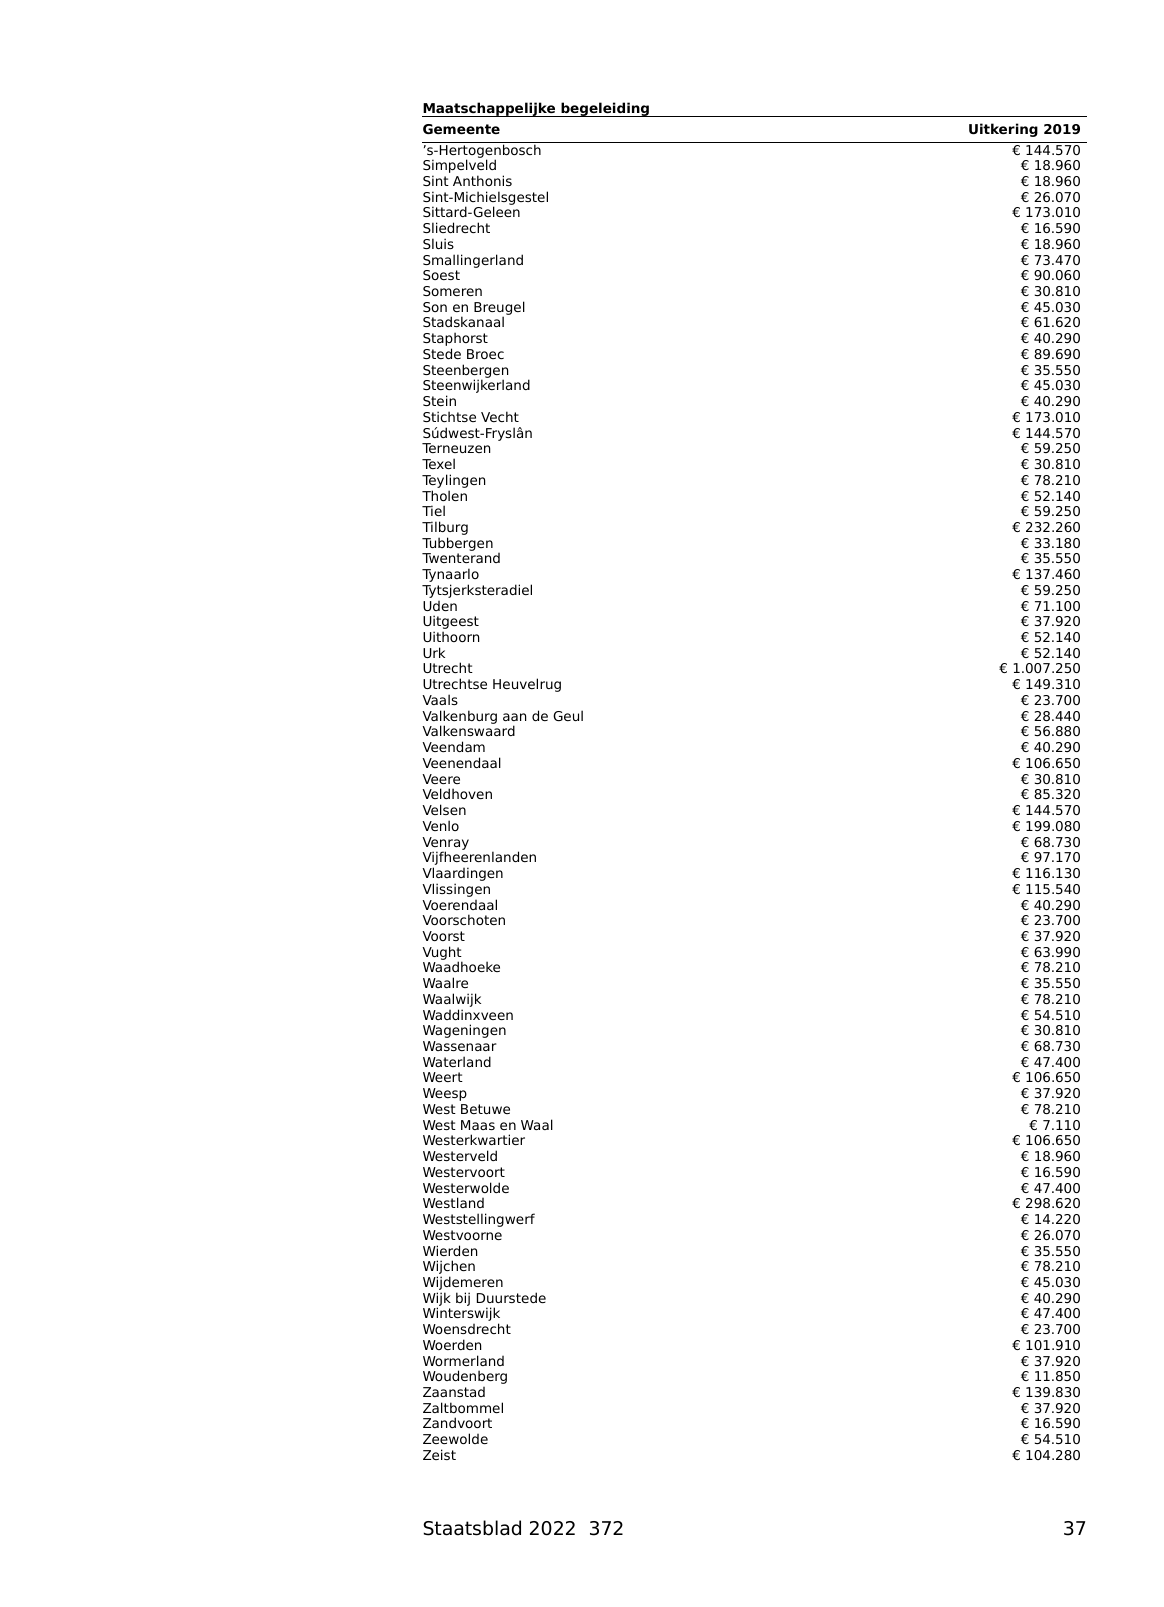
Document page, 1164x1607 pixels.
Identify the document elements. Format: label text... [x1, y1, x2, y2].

table_cell € 40.290 [847, 394, 1087, 410]
table_cell € 56.880 [847, 724, 1087, 740]
table_cell West Betuwe [422, 1102, 847, 1117]
table_cell € 26.070 [847, 1228, 1087, 1243]
table_cell Velsen [422, 803, 847, 819]
table_cell Woerden [422, 1338, 847, 1353]
table_cell Westerveld [422, 1149, 847, 1165]
table_cell Son en Breugel [422, 300, 847, 315]
table_cell Steenbergen [422, 363, 847, 378]
table_cell € 16.590 [847, 221, 1087, 237]
table_cell Teylingen [422, 473, 847, 488]
table_cell € 52.140 [847, 646, 1087, 661]
table_cell € 298.620 [847, 1196, 1087, 1212]
table_cell € 116.130 [847, 866, 1087, 882]
table_cell Valkenswaard [422, 724, 847, 740]
table_cell € 78.210 [847, 1259, 1087, 1275]
table_cell Zandvoort [422, 1416, 847, 1432]
table_cell Wormerland [422, 1354, 847, 1369]
table_cell Terneuzen [422, 441, 847, 457]
table_cell € 40.290 [847, 331, 1087, 347]
table_cell € 40.290 [847, 897, 1087, 913]
table_cell € 23.700 [847, 1322, 1087, 1338]
table_cell € 78.210 [847, 473, 1087, 488]
table_cell € 78.210 [847, 992, 1087, 1007]
table_cell Simpelveld [422, 158, 847, 174]
table_cell € 89.690 [847, 347, 1087, 362]
table_cell Venlo [422, 819, 847, 834]
table_cell Woensdrecht [422, 1322, 847, 1338]
table_cell Sluis [422, 237, 847, 252]
table_cell € 16.590 [847, 1165, 1087, 1180]
table_cell € 52.140 [847, 488, 1087, 504]
table_cell € 97.170 [847, 850, 1087, 866]
table_cell Veendam [422, 740, 847, 756]
table_cell Stichtse Vecht [422, 410, 847, 425]
table_cell Zeewolde [422, 1432, 847, 1448]
table_cell Súdwest-Fryslân [422, 425, 847, 441]
table_cell Tubbergen [422, 536, 847, 551]
table_cell € 30.810 [847, 771, 1087, 787]
table_cell € 68.730 [847, 834, 1087, 850]
table_cell € 173.010 [847, 410, 1087, 425]
table_cell Wierden [422, 1243, 847, 1259]
table_cell Uithoorn [422, 630, 847, 646]
table_cell Westvoorne [422, 1228, 847, 1243]
table_cell € 11.850 [847, 1369, 1087, 1385]
table_cell € 45.030 [847, 1275, 1087, 1291]
table_cell Someren [422, 284, 847, 299]
table_cell Waddinxveen [422, 1008, 847, 1023]
table_cell Vught [422, 945, 847, 960]
table_cell Staphorst [422, 331, 847, 347]
table_cell € 54.510 [847, 1008, 1087, 1023]
table_cell Weststellingwerf [422, 1212, 847, 1228]
table_cell € 16.590 [847, 1416, 1087, 1432]
table_cell € 37.920 [847, 929, 1087, 944]
table_cell € 52.140 [847, 630, 1087, 646]
table_cell Weesp [422, 1086, 847, 1102]
table_cell € 47.400 [847, 1055, 1087, 1070]
table_cell Winterswijk [422, 1306, 847, 1322]
table_cell € 144.570 [847, 143, 1087, 158]
table_cell € 45.030 [847, 300, 1087, 315]
table_cell Tiel [422, 504, 847, 520]
table_cell Stede Broec [422, 347, 847, 362]
table_cell € 90.060 [847, 268, 1087, 284]
table_cell West Maas en Waal [422, 1118, 847, 1133]
table_cell € 18.960 [847, 1149, 1087, 1165]
table_cell Steenwijkerland [422, 378, 847, 394]
table_cell € 73.470 [847, 253, 1087, 268]
table_cell € 35.550 [847, 976, 1087, 992]
table_cell € 37.920 [847, 1401, 1087, 1416]
table_cell € 30.810 [847, 284, 1087, 299]
table_cell Waalwijk [422, 992, 847, 1007]
table_cell Wassenaar [422, 1039, 847, 1054]
table_cell € 18.960 [847, 158, 1087, 174]
table_cell € 137.460 [847, 567, 1087, 583]
table_cell € 45.030 [847, 378, 1087, 394]
table_cell Westland [422, 1196, 847, 1212]
table_cell € 40.290 [847, 1291, 1087, 1306]
table_cell Tilburg [422, 520, 847, 536]
table_cell Vijfheerenlanden [422, 850, 847, 866]
table_cell Sint Anthonis [422, 174, 847, 189]
table_cell € 28.440 [847, 709, 1087, 724]
table_cell Waadhoeke [422, 960, 847, 976]
table_cell Zaanstad [422, 1385, 847, 1401]
table_cell Voorst [422, 929, 847, 944]
table_cell € 101.910 [847, 1338, 1087, 1353]
table_cell Uitgeest [422, 614, 847, 630]
table_cell € 199.080 [847, 819, 1087, 834]
table_cell € 59.250 [847, 583, 1087, 598]
table_cell € 78.210 [847, 960, 1087, 976]
table_cell Zeist [422, 1448, 847, 1463]
table_cell € 59.250 [847, 441, 1087, 457]
table_cell Woudenberg [422, 1369, 847, 1385]
table_cell ’s-Hertogenbosch [422, 143, 847, 158]
table_cell € 144.570 [847, 425, 1087, 441]
table_cell Utrechtse Heuvelrug [422, 677, 847, 693]
table_cell Zaltbommel [422, 1401, 847, 1416]
table_cell € 85.320 [847, 787, 1087, 803]
table_cell Wijdemeren [422, 1275, 847, 1291]
table_cell Vlaardingen [422, 866, 847, 882]
table_cell € 54.510 [847, 1432, 1087, 1448]
table_cell Voorschoten [422, 913, 847, 929]
table_cell Venray [422, 834, 847, 850]
table_cell Stadskanaal [422, 315, 847, 331]
table_cell Tytsjerksteradiel [422, 583, 847, 598]
table_cell € 37.920 [847, 614, 1087, 630]
table_cell € 7.110 [847, 1118, 1087, 1133]
table_cell Veere [422, 771, 847, 787]
table_header Maatschappelijke begeleiding [422, 100, 1087, 116]
table_cell € 106.650 [847, 1133, 1087, 1149]
table_cell Vaals [422, 693, 847, 708]
table_cell € 14.220 [847, 1212, 1087, 1228]
table_cell Westerwolde [422, 1180, 847, 1196]
table_cell € 35.550 [847, 1243, 1087, 1259]
table_cell Wageningen [422, 1023, 847, 1039]
table_cell Wijchen [422, 1259, 847, 1275]
table_cell € 40.290 [847, 740, 1087, 756]
table_cell Twenterand [422, 551, 847, 567]
table_cell € 47.400 [847, 1180, 1087, 1196]
table_cell € 104.280 [847, 1448, 1087, 1463]
table_cell Weert [422, 1070, 847, 1086]
table_cell Waterland [422, 1055, 847, 1070]
table_cell Tynaarlo [422, 567, 847, 583]
table_cell € 68.730 [847, 1039, 1087, 1054]
table_cell Smallingerland [422, 253, 847, 268]
table_cell € 26.070 [847, 190, 1087, 205]
table_cell Gemeente [422, 117, 847, 142]
table_cell Waalre [422, 976, 847, 992]
table_cell € 18.960 [847, 174, 1087, 189]
table_cell € 37.920 [847, 1086, 1087, 1102]
table_cell € 106.650 [847, 1070, 1087, 1086]
table_cell Westerkwartier [422, 1133, 847, 1149]
table_cell € 37.920 [847, 1354, 1087, 1369]
table_cell Westervoort [422, 1165, 847, 1180]
table_cell Texel [422, 457, 847, 473]
table_cell € 149.310 [847, 677, 1087, 693]
table_cell € 18.960 [847, 237, 1087, 252]
table_cell € 139.830 [847, 1385, 1087, 1401]
table_cell € 1.007.250 [847, 661, 1087, 677]
table_cell € 47.400 [847, 1306, 1087, 1322]
table_cell € 33.180 [847, 536, 1087, 551]
table_cell € 30.810 [847, 457, 1087, 473]
table_cell € 23.700 [847, 693, 1087, 708]
table_cell Veenendaal [422, 756, 847, 771]
table_cell Sint-Michielsgestel [422, 190, 847, 205]
table_cell Vlissingen [422, 882, 847, 897]
table_cell € 35.550 [847, 551, 1087, 567]
table_cell Tholen [422, 488, 847, 504]
table_cell Stein [422, 394, 847, 410]
table_cell Uden [422, 599, 847, 614]
table_cell Sliedrecht [422, 221, 847, 237]
table_cell € 35.550 [847, 363, 1087, 378]
table_cell € 78.210 [847, 1102, 1087, 1117]
table_cell € 144.570 [847, 803, 1087, 819]
table_cell € 23.700 [847, 913, 1087, 929]
table_cell Valkenburg aan de Geul [422, 709, 847, 724]
table_cell € 63.990 [847, 945, 1087, 960]
table_cell € 232.260 [847, 520, 1087, 536]
table_cell € 30.810 [847, 1023, 1087, 1039]
table_cell Wijk bij Duurstede [422, 1291, 847, 1306]
table_cell € 115.540 [847, 882, 1087, 897]
table_cell Urk [422, 646, 847, 661]
table_cell Uitkering 2019 [847, 117, 1087, 142]
table_cell Sittard-Geleen [422, 205, 847, 221]
table_cell € 61.620 [847, 315, 1087, 331]
table_cell € 59.250 [847, 504, 1087, 520]
table_cell Soest [422, 268, 847, 284]
table_cell € 106.650 [847, 756, 1087, 771]
table_cell Voerendaal [422, 897, 847, 913]
table_cell Veldhoven [422, 787, 847, 803]
table_cell € 173.010 [847, 205, 1087, 221]
table_cell € 71.100 [847, 599, 1087, 614]
table_cell Utrecht [422, 661, 847, 677]
